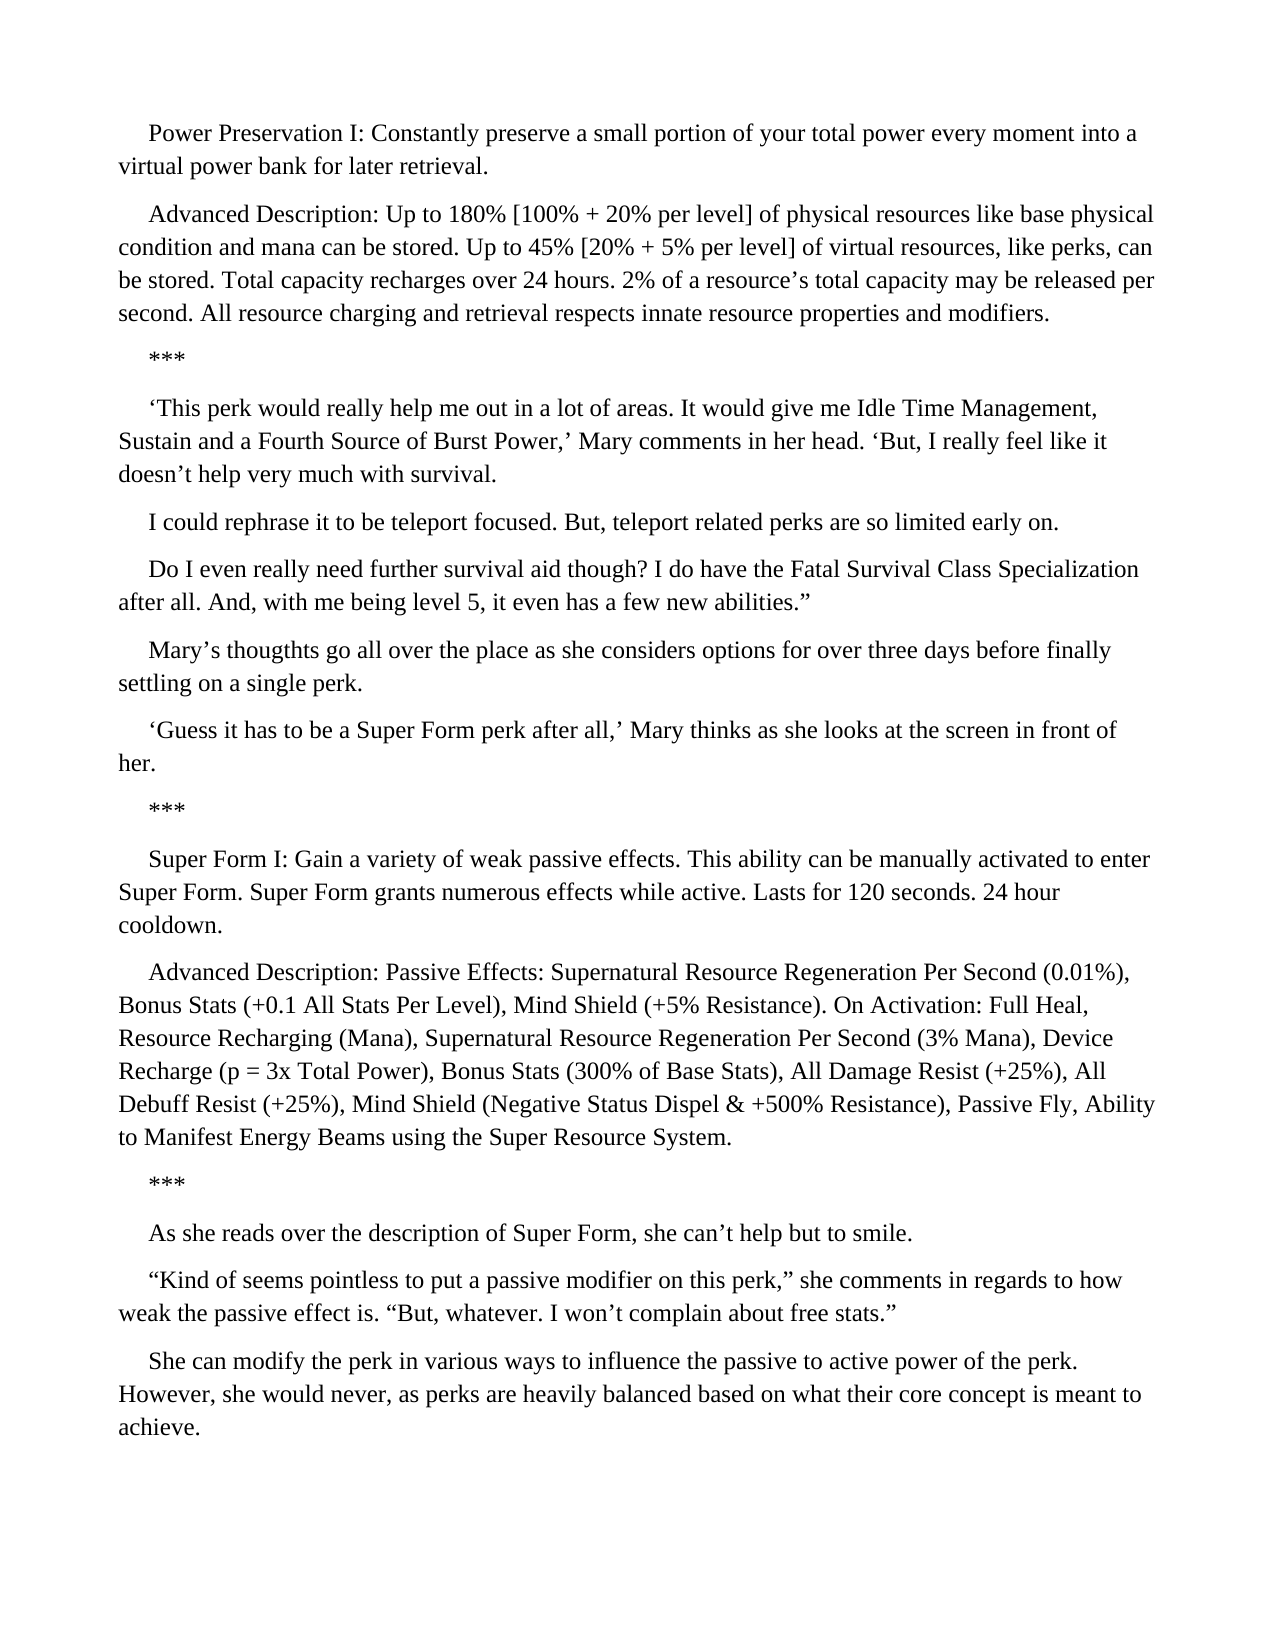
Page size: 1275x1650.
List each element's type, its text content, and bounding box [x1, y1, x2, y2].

text *** [118, 796, 1157, 825]
text *** [118, 1170, 1157, 1199]
text Super Form I: Gain a variety of weak passive effects. This ability can be manually activated to enter Super Form. Super Form grants numerous effects while active. Lasts for 120 seconds. 24 hour cooldown. [118, 844, 1157, 938]
text “Kind of seems pointless to put a passive modifier on this perk,” she comments in regards to how weak the passive effect is. “But, whatever. I won’t complain about free stats.” [118, 1265, 1157, 1327]
text Advanced Description: Passive Effects: Supernatural Resource Regeneration Per Second (0.01%), Bonus Stats (+0.1 All Stats Per Level), Mind Shield (+5% Resistance). On Activation: Full Heal, Resource Recharging (Mana), Supernatural Resource Regeneration Per Second (3% Mana), Device Recharge (p = 3x Total Power), Bonus Stats (300% of Base Stats), All Damage Resist (+25%), All Debuff Resist (+25%), Mind Shield (Negative Status Dispel & +500% Resistance), Passive Fly, Ability to Manifest Energy Beams using the Super Resource System. [118, 957, 1157, 1151]
text Do I even really need further survival aid though? I do have the Fatal Survival Class Specialization after all. And, with me being level 5, it even has a few new abilities.” [118, 554, 1157, 616]
text Mary’s thougthts go all over the place as she considers options for over three days before finally settling on a single perk. [118, 635, 1157, 697]
text She can modify the perk in various ways to influence the passive to active power of the perk. However, she would never, as perks are heavily balanced based on what their core concept is meant to achieve. [118, 1346, 1157, 1441]
text Advanced Description: Up to 180% [100% + 20% per level] of physical resources like base physical condition and mana can be stored. Up to 45% [20% + 5% per level] of virtual resources, like perks, can be stored. Total capacity recharges over 24 hours. 2% of a resource’s total capacity may be released per second. All resource charging and retrieval respects innate resource properties and modifiers. [118, 199, 1157, 327]
text ‘Guess it has to be a Super Form perk after all,’ Mary thinks as she looks at the screen in front of her. [118, 716, 1157, 777]
text ‘This perk would really help me out in a lot of areas. It would give me Idle Time Management, Sustain and a Fourth Source of Burst Power,’ Mary comments in her head. ‘But, I really feel like it doesn’t help very much with survival. [118, 393, 1157, 488]
text As she reads over the description of Super Form, she can’t help but to smile. [118, 1218, 1157, 1246]
text Power Preservation I: Constantly preserve a small portion of your total power every moment into a virtual power bank for later retrieval. [118, 118, 1157, 180]
text I could rephrase it to be teleport focused. But, teleport related perks are so limited early on. [118, 507, 1157, 535]
text *** [118, 345, 1157, 374]
